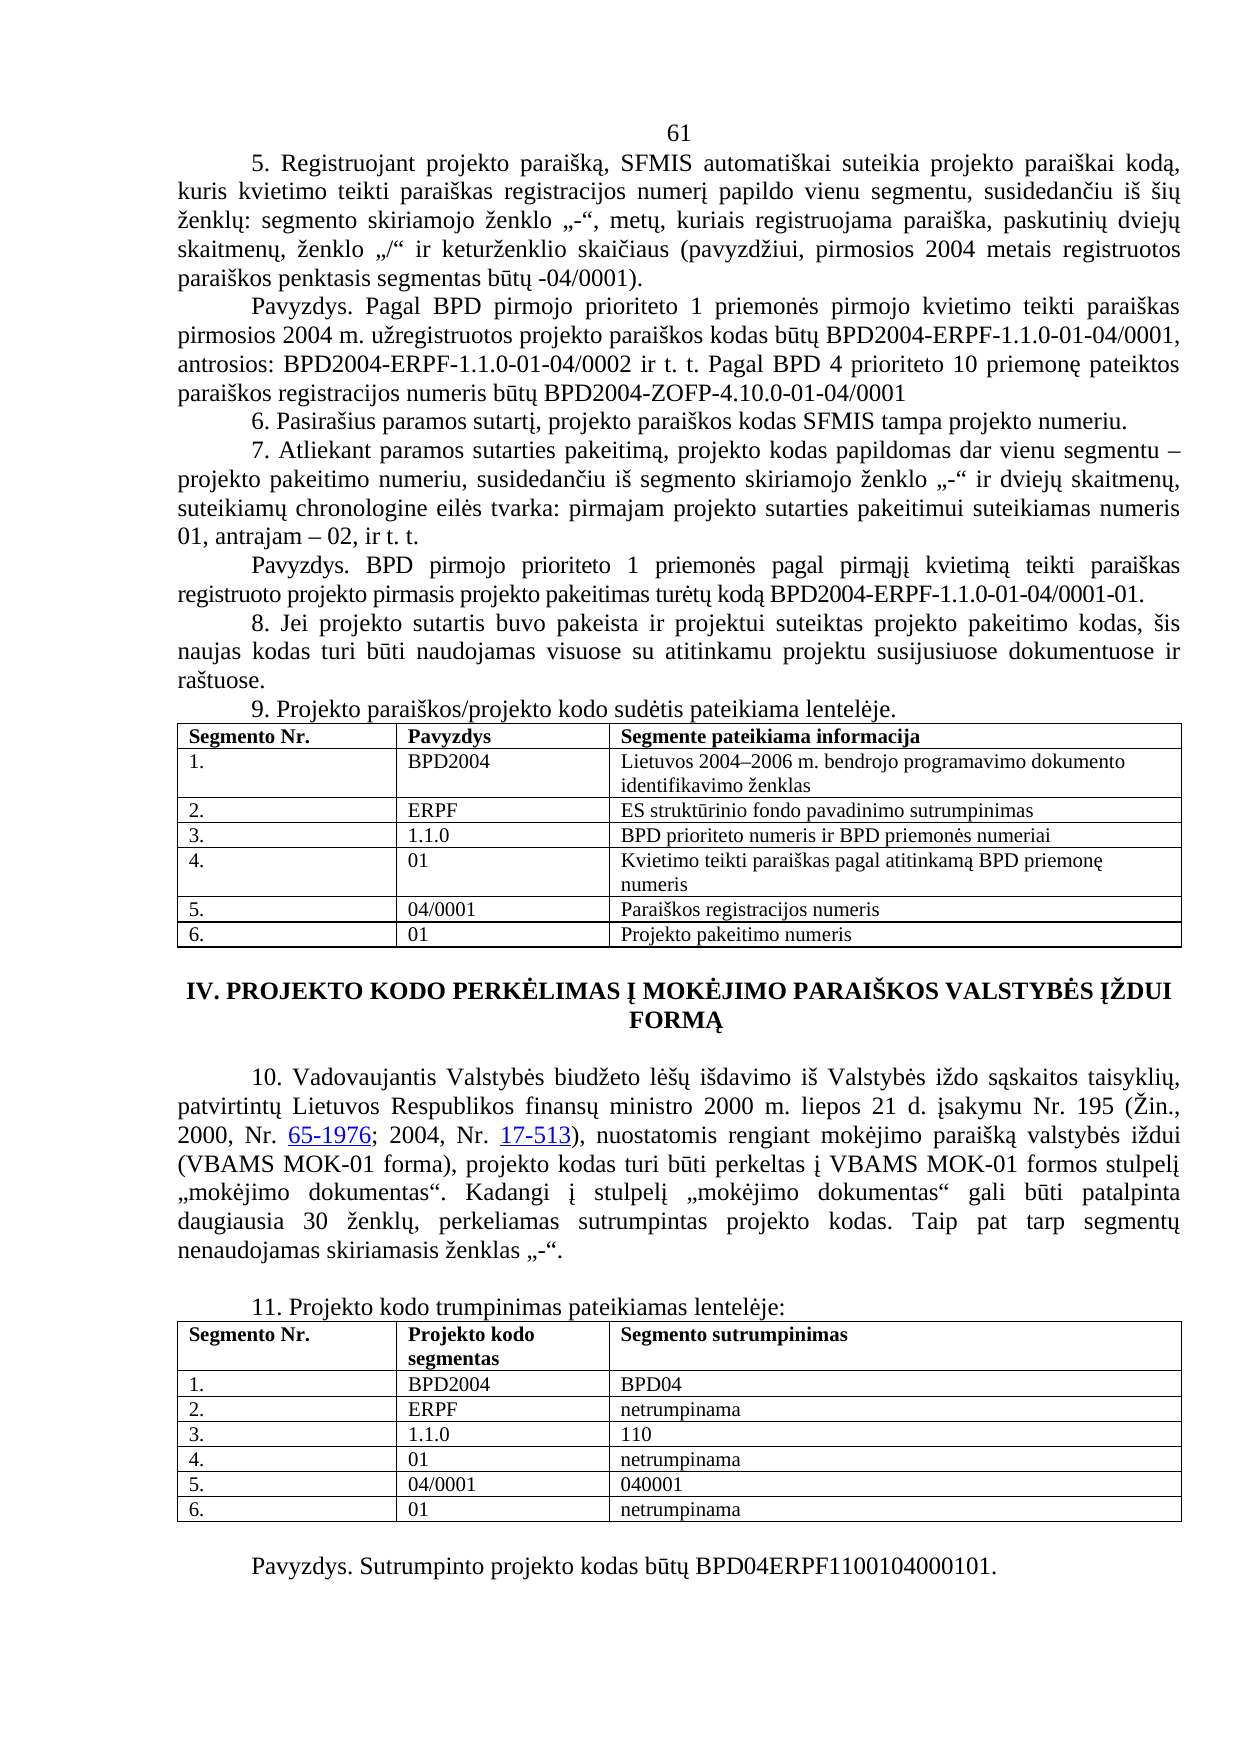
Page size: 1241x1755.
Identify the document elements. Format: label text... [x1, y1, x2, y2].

table_header Segmente pateikiama informacija [610, 724, 1181, 748]
table_header Segmento sutrumpinimas [610, 1322, 1181, 1370]
text Pavyzdys. BPD pirmojo prioriteto 1 priemonės pagal pirmąjį kvietimą teikti paraiškas registruoto projekto pirmasis projekto pakeitimas turėtų kodą BPD2004-ERPF-1.1.0-01-04/0001-01. [177, 550, 1181, 608]
text Pavyzdys. Sutrumpinto projekto kodas būtų BPD04ERPF1100104000101. [177, 1551, 1181, 1579]
table_cell BPD2004 [397, 749, 609, 797]
table_cell 2. [178, 798, 396, 822]
table_cell 5. [178, 1472, 396, 1496]
table_cell 01 [397, 923, 609, 946]
table_cell ERPF [397, 798, 609, 822]
table_cell Kvietimo teikti paraiškas pagal atitinkamą BPD priemonę numeris [610, 848, 1181, 896]
table_cell ERPF [397, 1397, 609, 1421]
text 7. Atliekant paramos sutarties pakeitimą, projekto kodas papildomas dar vienu segmentu – projekto pakeitimo numeriu, susidedančiu iš segmento skiriamojo ženklo „-“ ir dviejų skaitmenų, suteikiamų chronologine eilės tvarka: pirmajam projekto sutarties pakeitimui suteikiamas numeris 01, antrajam – 02, ir t. t. [177, 435, 1181, 550]
table_cell 3. [178, 823, 396, 847]
text 11. Projekto kodo trumpinimas pateikiamas lentelėje: [177, 1292, 1181, 1321]
table_cell 1. [178, 749, 396, 797]
table_cell ES struktūrinio fondo pavadinimo sutrumpinimas [610, 798, 1181, 822]
text Pavyzdys. Pagal BPD pirmojo prioriteto 1 priemonės pirmojo kvietimo teikti paraiškas pirmosios 2004 m. užregistruotos projekto paraiškos kodas būtų BPD2004-ERPF-1.1.0-01-04/0001, antrosios: BPD2004-ERPF-1.1.0-01-04/0002 ir t. t. Pagal BPD 4 prioriteto 10 priemonę pateiktos paraiškos registracijos numeris būtų BPD2004-ZOFP-4.10.0-01-04/0001 [177, 291, 1181, 406]
table_cell netrumpinama [610, 1447, 1181, 1471]
table_header Segmento Nr. [178, 1322, 396, 1370]
table_cell 1.1.0 [397, 823, 609, 847]
table_cell 1. [178, 1371, 396, 1396]
table_cell 04/0001 [397, 1472, 609, 1496]
text 5. Registruojant projekto paraišką, SFMIS automatiškai suteikia projekto paraiškai kodą, kuris kvietimo teikti paraiškas registracijos numerį papildo vienu segmentu, susidedančiu iš šių ženklų: segmento skiriamojo ženklo „-“, metų, kuriais registruojama paraiška, paskutinių dviejų skaitmenų, ženklo „/“ ir keturženklio skaičiaus (pavyzdžiui, pirmosios 2004 metais registruotos paraiškos penktasis segmentas būtų -04/0001). [177, 148, 1181, 291]
table_cell 1.1.0 [397, 1422, 609, 1446]
table_cell Projekto pakeitimo numeris [610, 923, 1181, 946]
table_cell 5. [178, 897, 396, 921]
table_cell netrumpinama [610, 1397, 1181, 1421]
table_cell 110 [610, 1422, 1181, 1446]
table_cell 04/0001 [397, 897, 609, 921]
table_header Pavyzdys [397, 724, 609, 748]
table_header Projekto kodo segmentas [397, 1322, 609, 1370]
table_cell 4. [178, 1447, 396, 1471]
table_cell Paraiškos registracijos numeris [610, 897, 1181, 921]
table_cell 6. [178, 923, 396, 946]
table_cell 01 [397, 1447, 609, 1471]
text 9. Projekto paraiškos/projekto kodo sudėtis pateikiama lentelėje. [177, 694, 1181, 723]
table_cell 3. [178, 1422, 396, 1446]
table_cell 01 [397, 848, 609, 896]
text 6. Pasirašius paramos sutartį, projekto paraiškos kodas SFMIS tampa projekto numeriu. [177, 406, 1181, 435]
table_cell 4. [178, 848, 396, 896]
table_cell BPD prioriteto numeris ir BPD priemonės numeriai [610, 823, 1181, 847]
table_cell 6. [178, 1497, 396, 1521]
text 8. Jei projekto sutartis buvo pakeista ir projektui suteiktas projekto pakeitimo kodas, šis naujas kodas turi būti naudojamas visuose su atitinkamu projektu susijusiuose dokumentuose ir raštuose. [177, 608, 1181, 694]
table_cell 040001 [610, 1472, 1181, 1496]
table_cell netrumpinama [610, 1497, 1181, 1521]
text 10. Vadovaujantis Valstybės biudžeto lėšų išdavimo iš Valstybės iždo sąskaitos taisyklių, patvirtintų Lietuvos Respublikos finansų ministro 2000 m. liepos 21 d. įsakymu Nr. 195 (Žin., 2000, Nr. 65-1976; 2004, Nr. 17-513), nuostatomis rengiant mokėjimo paraišką valstybės iždui (VBAMS MOK-01 forma), projekto kodas turi būti perkeltas į VBAMS MOK-01 formos stulpelį „mokėjimo dokumentas“. Kadangi į stulpelį „mokėjimo dokumentas“ gali būti patalpinta daugiausia 30 ženklų, perkeliamas sutrumpintas projekto kodas. Taip pat tarp segmentų nenaudojamas skiriamasis ženklas „-“. [177, 1062, 1181, 1264]
table_cell BPD2004 [397, 1371, 609, 1396]
table_cell Lietuvos 2004–2006 m. bendrojo programavimo dokumento identifikavimo ženklas [610, 749, 1181, 797]
text IV. PROJEKTO KODO PERKĖLIMAS Į MOKĖJIMO PARAIŠKOS VALSTYBĖS ĮŽDUI FORMĄ [177, 976, 1181, 1034]
table_cell 2. [178, 1397, 396, 1421]
table_cell 01 [397, 1497, 609, 1521]
table_header Segmento Nr. [178, 724, 396, 748]
table_cell BPD04 [610, 1371, 1181, 1396]
